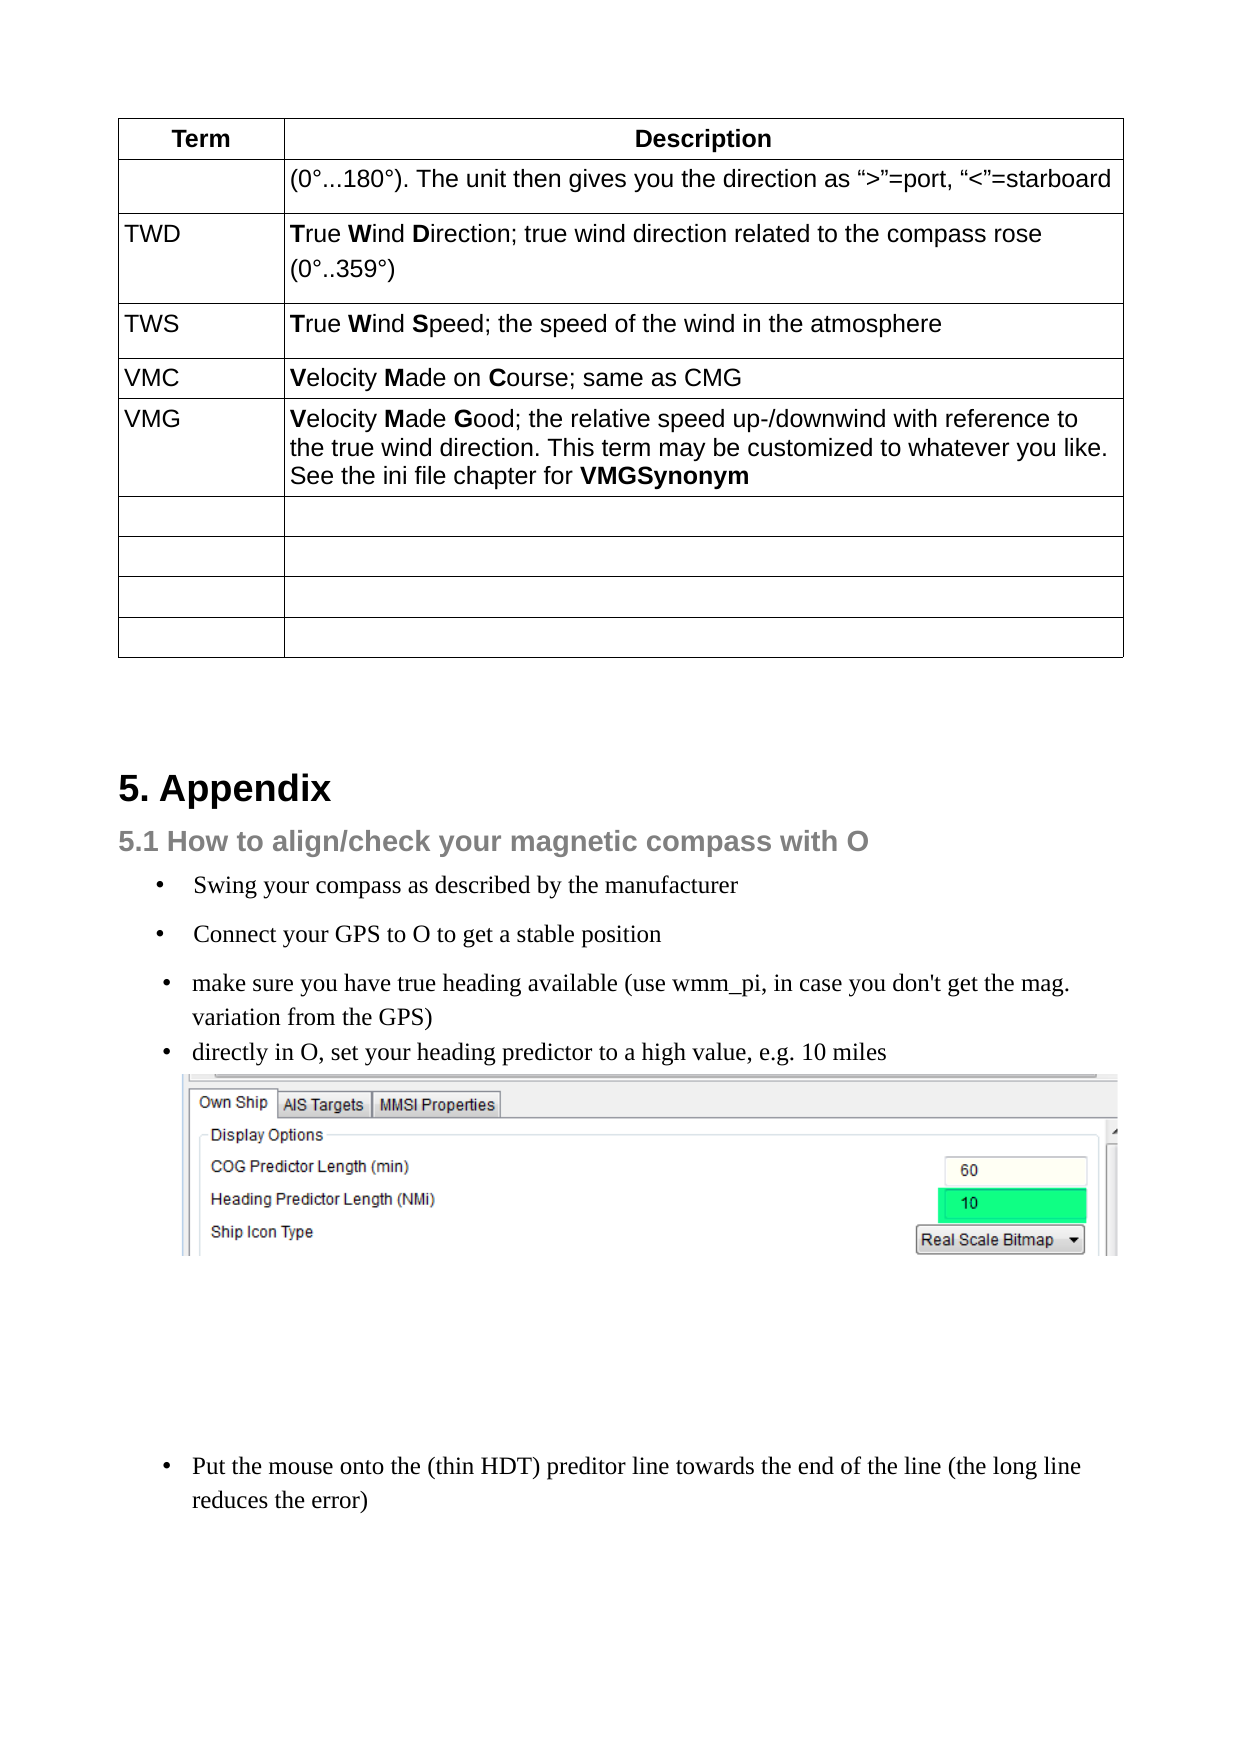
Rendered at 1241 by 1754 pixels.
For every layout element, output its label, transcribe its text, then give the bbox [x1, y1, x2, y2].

table_cell [119, 537, 284, 576]
table_cell [119, 497, 284, 536]
table_cell TWS [119, 304, 284, 358]
table_header Term [119, 119, 284, 158]
list Swing your compass as described by the manufacturer [156, 870, 1122, 899]
subtitle 5.1 How to align/check your magnetic compass with O [118, 824, 1122, 857]
table_cell VMG [119, 399, 284, 496]
table_cell Velocity Made Good; the relative speed up-/downwind with reference to the true wind direction. This term may be customized to whatever you like. See the ini file chapter for VMGSynonym [285, 399, 1123, 496]
table_cell [119, 618, 284, 657]
table_cell True Wind Direction; true wind direction related to the compass rose (0°..359°) [285, 214, 1123, 303]
table_cell VMC [119, 359, 284, 398]
list Connect your GPS to O to get a stable position [156, 919, 1122, 948]
list directly in O, set your heading predictor to a high value, e.g. 10 miles [162, 1037, 1122, 1066]
table_cell [285, 618, 1123, 657]
subtitle 5. Appendix [118, 766, 1122, 809]
table_cell [285, 497, 1123, 536]
table_cell (0°...180°). The unit then gives you the direction as “>”=port, “<”=starboard [285, 160, 1123, 213]
table_cell [119, 160, 284, 213]
table_cell [285, 537, 1123, 576]
table_header Description [285, 119, 1123, 158]
list Put the mouse onto the (thin HDT) preditor line towards the end of the line (the long line reduces the error) [162, 1451, 1122, 1514]
picture [181, 1074, 1119, 1256]
table_cell [285, 577, 1123, 617]
table_cell [119, 577, 284, 617]
table_cell Velocity Made on Course; same as CMG [285, 359, 1123, 398]
list make sure you have true heading available (use wmm_pi, in case you don't get the mag. variation from the GPS) [162, 968, 1122, 1031]
table_cell True Wind Speed; the speed of the wind in the atmosphere [285, 304, 1123, 358]
table_cell TWD [119, 214, 284, 303]
